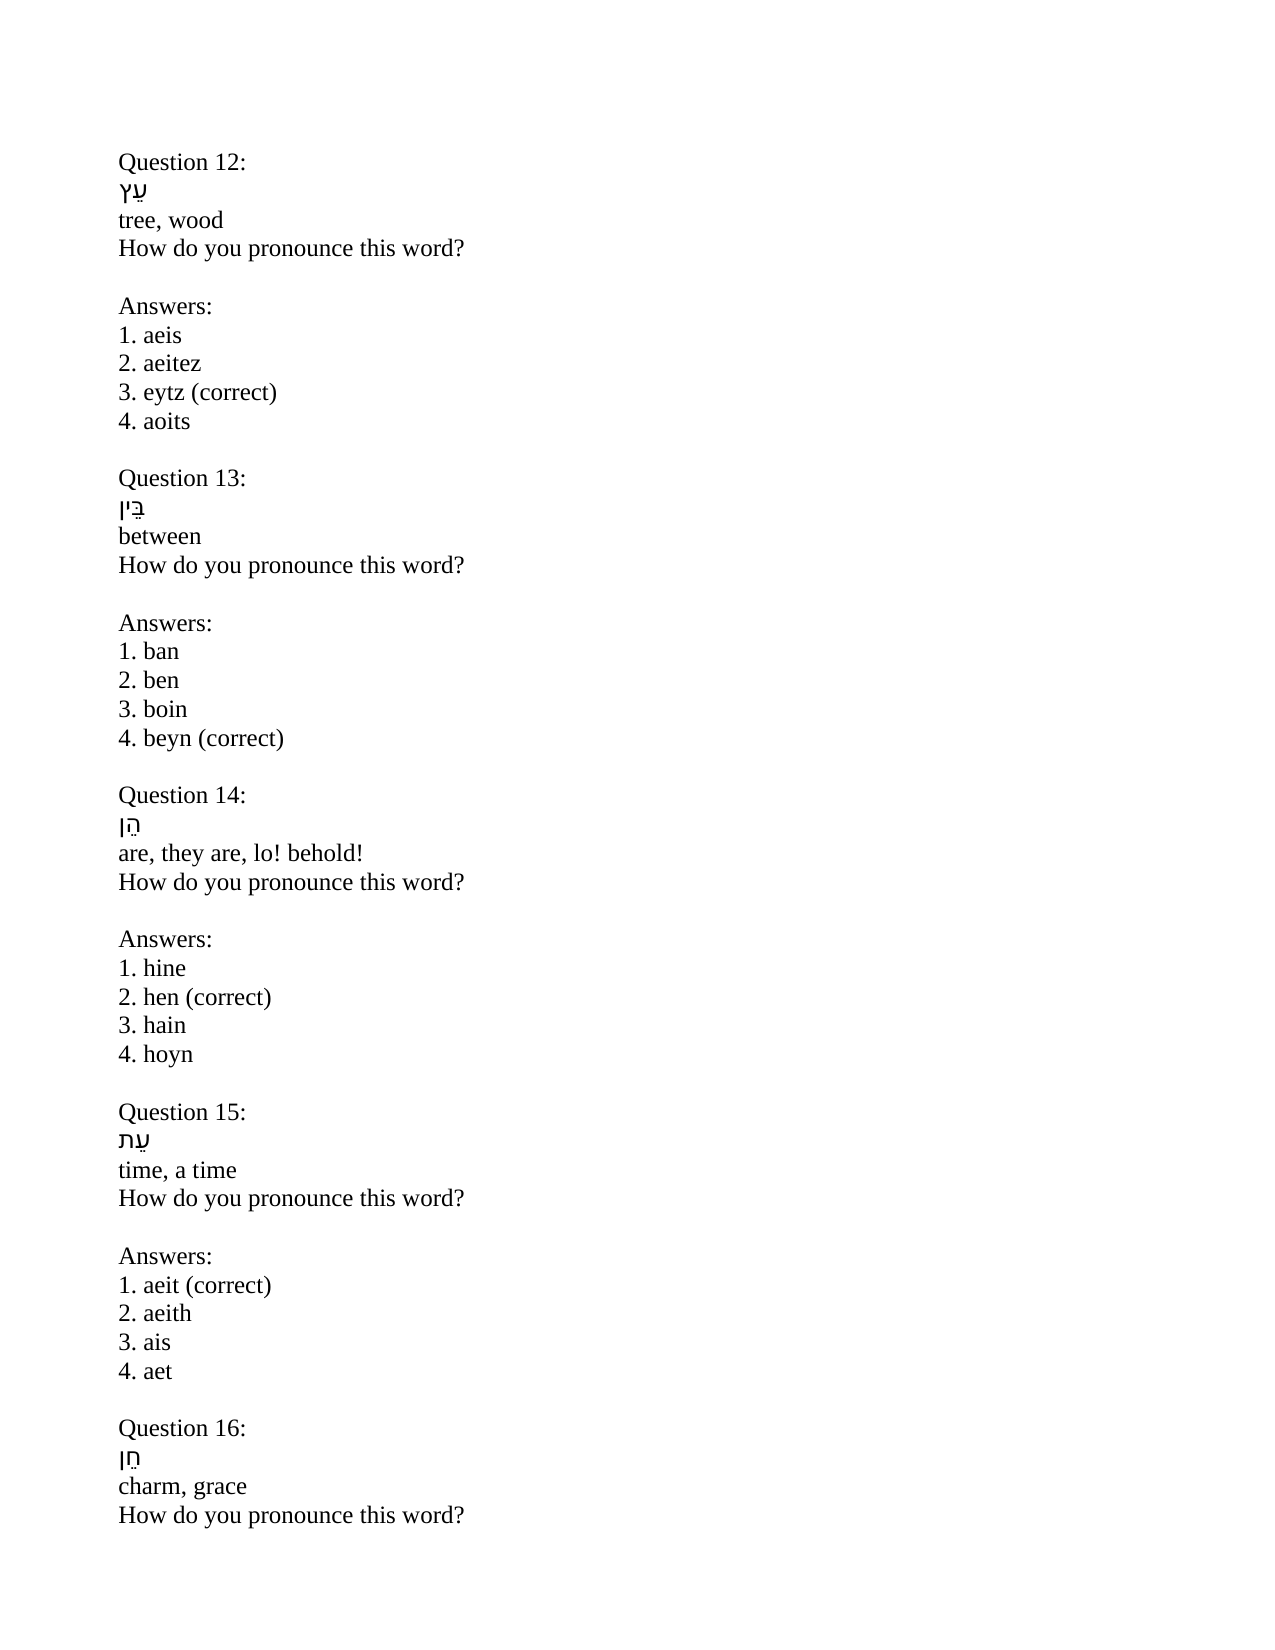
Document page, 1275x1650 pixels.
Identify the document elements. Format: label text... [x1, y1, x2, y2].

text 3. boin [118, 694, 1157, 723]
text tree, wood [118, 205, 1157, 233]
text 4. beyn (correct) [118, 723, 1157, 751]
text How do you pronounce this word? [118, 233, 1157, 262]
text between [118, 521, 1157, 550]
text Answers: [118, 291, 1157, 320]
text Question 15: [118, 1097, 1157, 1126]
text 2. ben [118, 665, 1157, 694]
text עֵץ [118, 176, 1157, 205]
text 3. ais [118, 1327, 1157, 1356]
text 2. aeitez [118, 348, 1157, 377]
text בֵּין [118, 492, 1157, 521]
text 2. hen (correct) [118, 982, 1157, 1011]
text 4. hoyn [118, 1039, 1157, 1068]
text 2. aeith [118, 1298, 1157, 1327]
text Question 14: [118, 780, 1157, 809]
text How do you pronounce this word? [118, 550, 1157, 579]
text 4. aet [118, 1356, 1157, 1385]
text Question 16: [118, 1413, 1157, 1442]
text 1. hine [118, 953, 1157, 982]
text Question 13: [118, 463, 1157, 492]
text Question 12: [118, 147, 1157, 176]
text 1. aeis [118, 320, 1157, 348]
text 3. eytz (correct) [118, 377, 1157, 406]
text עֵת [118, 1126, 1157, 1155]
text Answers: [118, 608, 1157, 636]
text charm, grace [118, 1471, 1157, 1500]
text How do you pronounce this word? [118, 1183, 1157, 1212]
text 1. ban [118, 636, 1157, 665]
text 1. aeit (correct) [118, 1270, 1157, 1298]
text 4. aoits [118, 406, 1157, 435]
text are, they are, lo! behold! [118, 838, 1157, 867]
text הֵן [118, 809, 1157, 838]
text How do you pronounce this word? [118, 1500, 1157, 1529]
text 3. hain [118, 1011, 1157, 1039]
text time, a time [118, 1155, 1157, 1183]
text How do you pronounce this word? [118, 867, 1157, 896]
text חֵן [118, 1442, 1157, 1471]
text Answers: [118, 1241, 1157, 1270]
text Answers: [118, 924, 1157, 953]
